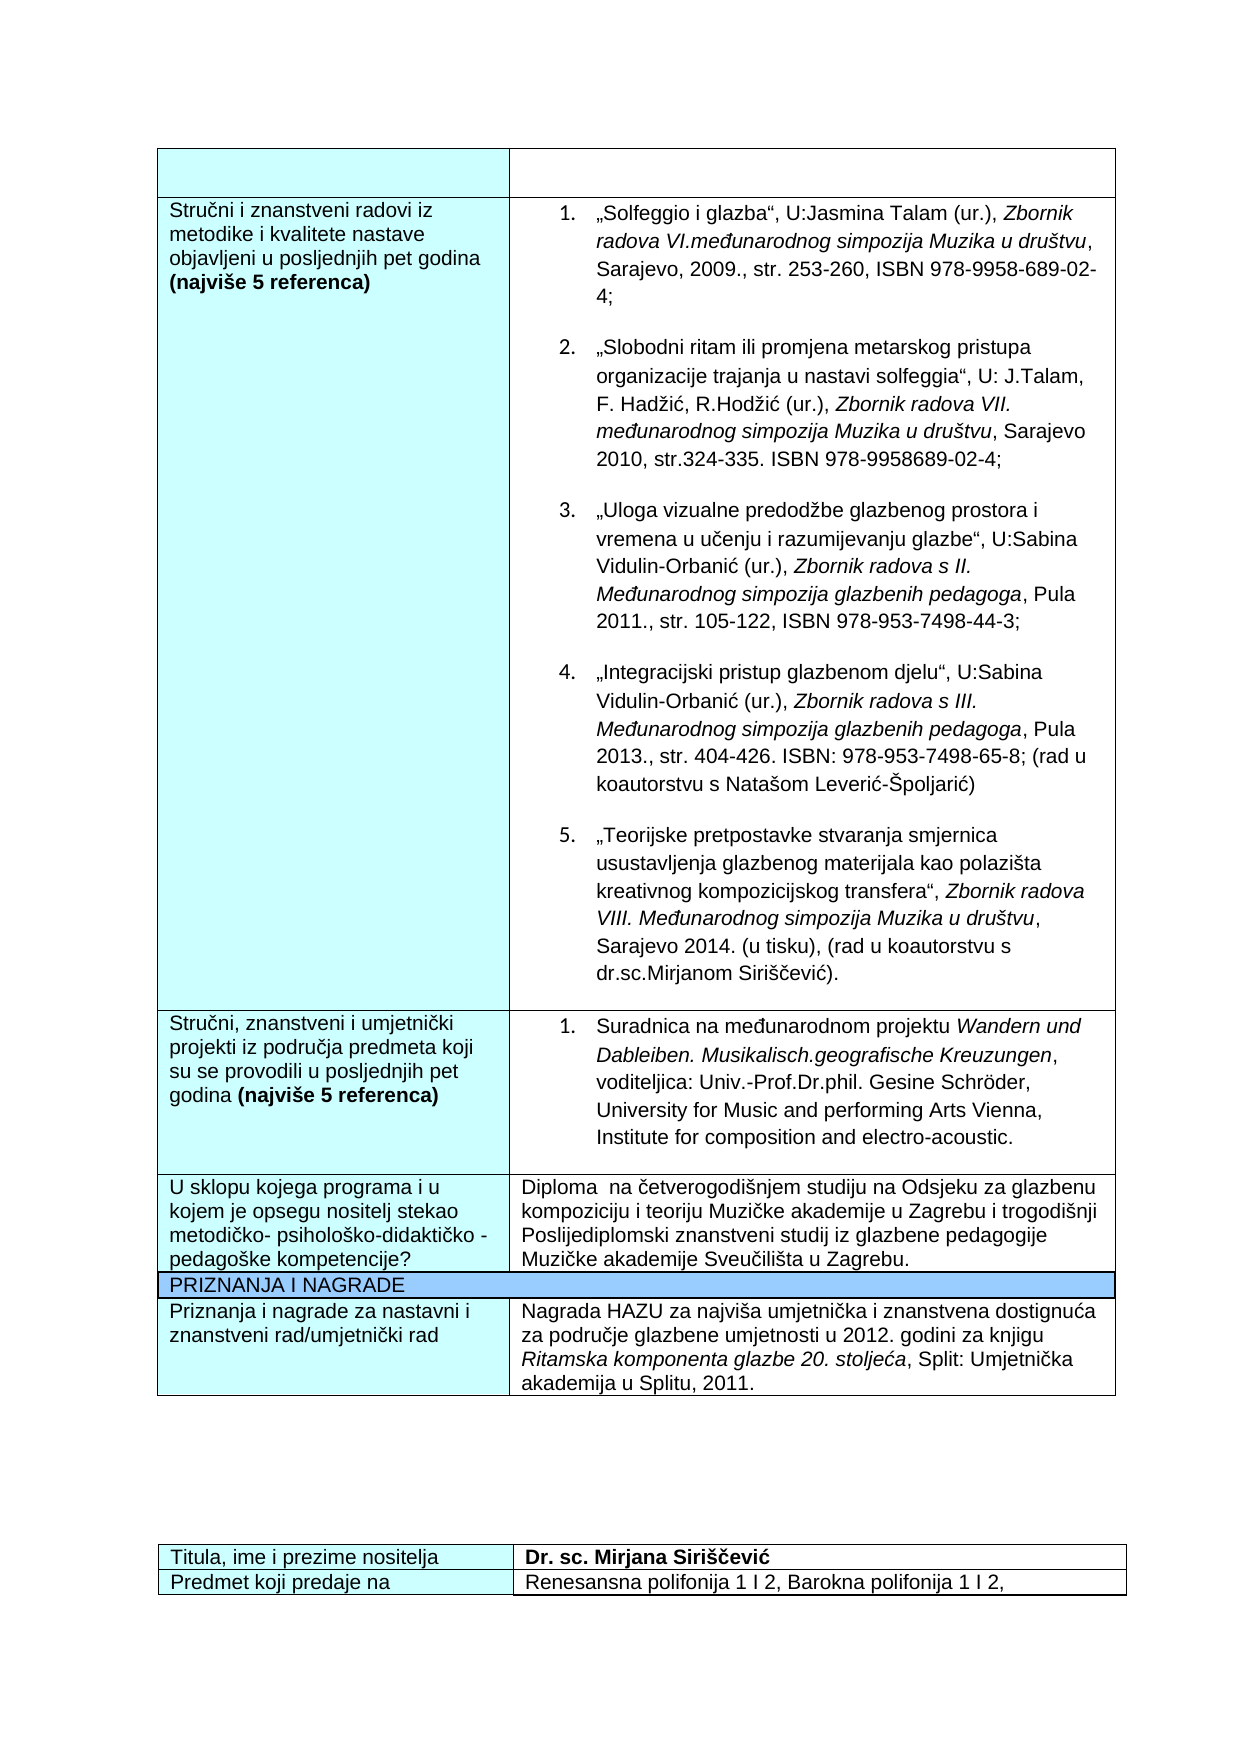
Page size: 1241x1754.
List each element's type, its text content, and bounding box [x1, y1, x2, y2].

table_cell Diploma na četverogodišnjem studiju na Odsjeku za glazbenu kompoziciju i teoriju Muzičke akademije u Zagrebu i trogodišnji Poslijediplomski znanstveni studij iz glazbene pedagogije Muzičke akademije Sveučilišta u Zagrebu. [510, 1175, 1115, 1271]
table_cell Priznanja i nagrade za nastavni i znanstveni rad/umjetnički rad [158, 1299, 509, 1394]
table_cell Stručni, znanstveni i umjetnički projekti iz područja predmeta koji su se provodili u posljednjih pet godina (najviše 5 referenca) [158, 1011, 509, 1174]
table_cell Predmet koji predaje na [159, 1570, 513, 1594]
table_header Titula, ime i prezime nositelja [159, 1545, 513, 1569]
table_header Dr. sc. Mirjana Siriščević [514, 1545, 1126, 1569]
table_cell Stručni i znanstveni radovi iz metodike i kvalitete nastave objavljeni u posljednjih pet godina (najviše 5 referenca) [158, 198, 509, 1010]
table_cell [158, 149, 509, 197]
table_cell Suradnica na međunarodnom projektu Wandern und Dableiben. Musikalisch.geografische Kreuzungen, voditeljica: Univ.-Prof.Dr.phil. Gesine Schröder, University for Music and performing Arts Vienna, Institute for composition and electro-acoustic. [510, 1011, 1115, 1174]
table_cell Renesansna polifonija 1 I 2, Barokna polifonija 1 I 2, [514, 1570, 1126, 1594]
table_cell „Solfeggio i glazba“, U:Jasmina Talam (ur.), Zbornik radova VI.međunarodnog simpozija Muzika u društvu, Sarajevo, 2009., str. 253-260, ISBN 978-9958-689-02-4; „Slobodni ritam ili promjena metarskog pristupa organizacije trajanja u nastavi solfeggia“, U: J.Talam, F. Hadžić, R.Hodžić (ur.), Zbornik radova VII. međunarodnog simpozija Muzika u društvu, Sarajevo 2010, str.324-335. ISBN 978-9958689-02-4; „Uloga vizualne predodžbe glazbenog prostora i vremena u učenju i razumijevanju glazbe“, U:Sabina Vidulin-Orbanić (ur.), Zbornik radova s II. Međunarodnog simpozija glazbenih pedagoga, Pula 2011., str. 105-122, ISBN 978-953-7498-44-3; „Integracijski pristup glazbenom djelu“, U:Sabina Vidulin-Orbanić (ur.), Zbornik radova s III. Međunarodnog simpozija glazbenih pedagoga, Pula 2013., str. 404-426. ISBN: 978-953-7498-65-8; (rad u koautorstvu s Natašom Leverić-Špoljarić) „Teorijske pretpostavke stvaranja smjernica usustavljenja glazbenog materijala kao polazišta kreativnog kompozicijskog transfera“, Zbornik radova VIII. Međunarodnog simpozija Muzika u društvu, Sarajevo 2014. (u tisku), (rad u koautorstvu s dr.sc.Mirjanom Siriščević). [510, 198, 1115, 1010]
table_cell [510, 149, 1115, 197]
table_cell U sklopu kojega programa i u kojem je opsegu nositelj stekao metodičko- psihološko-didaktičko -pedagoške kompetencije? [158, 1175, 509, 1271]
table_cell Nagrada HAZU za najviša umjetnička i znanstvena dostignuća za područje glazbene umjetnosti u 2012. godini za knjigu Ritamska komponenta glazbe 20. stoljeća, Split: Umjetnička akademija u Splitu, 2011. [510, 1299, 1115, 1394]
table_cell PRIZNANJA I NAGRADE [159, 1273, 1114, 1297]
